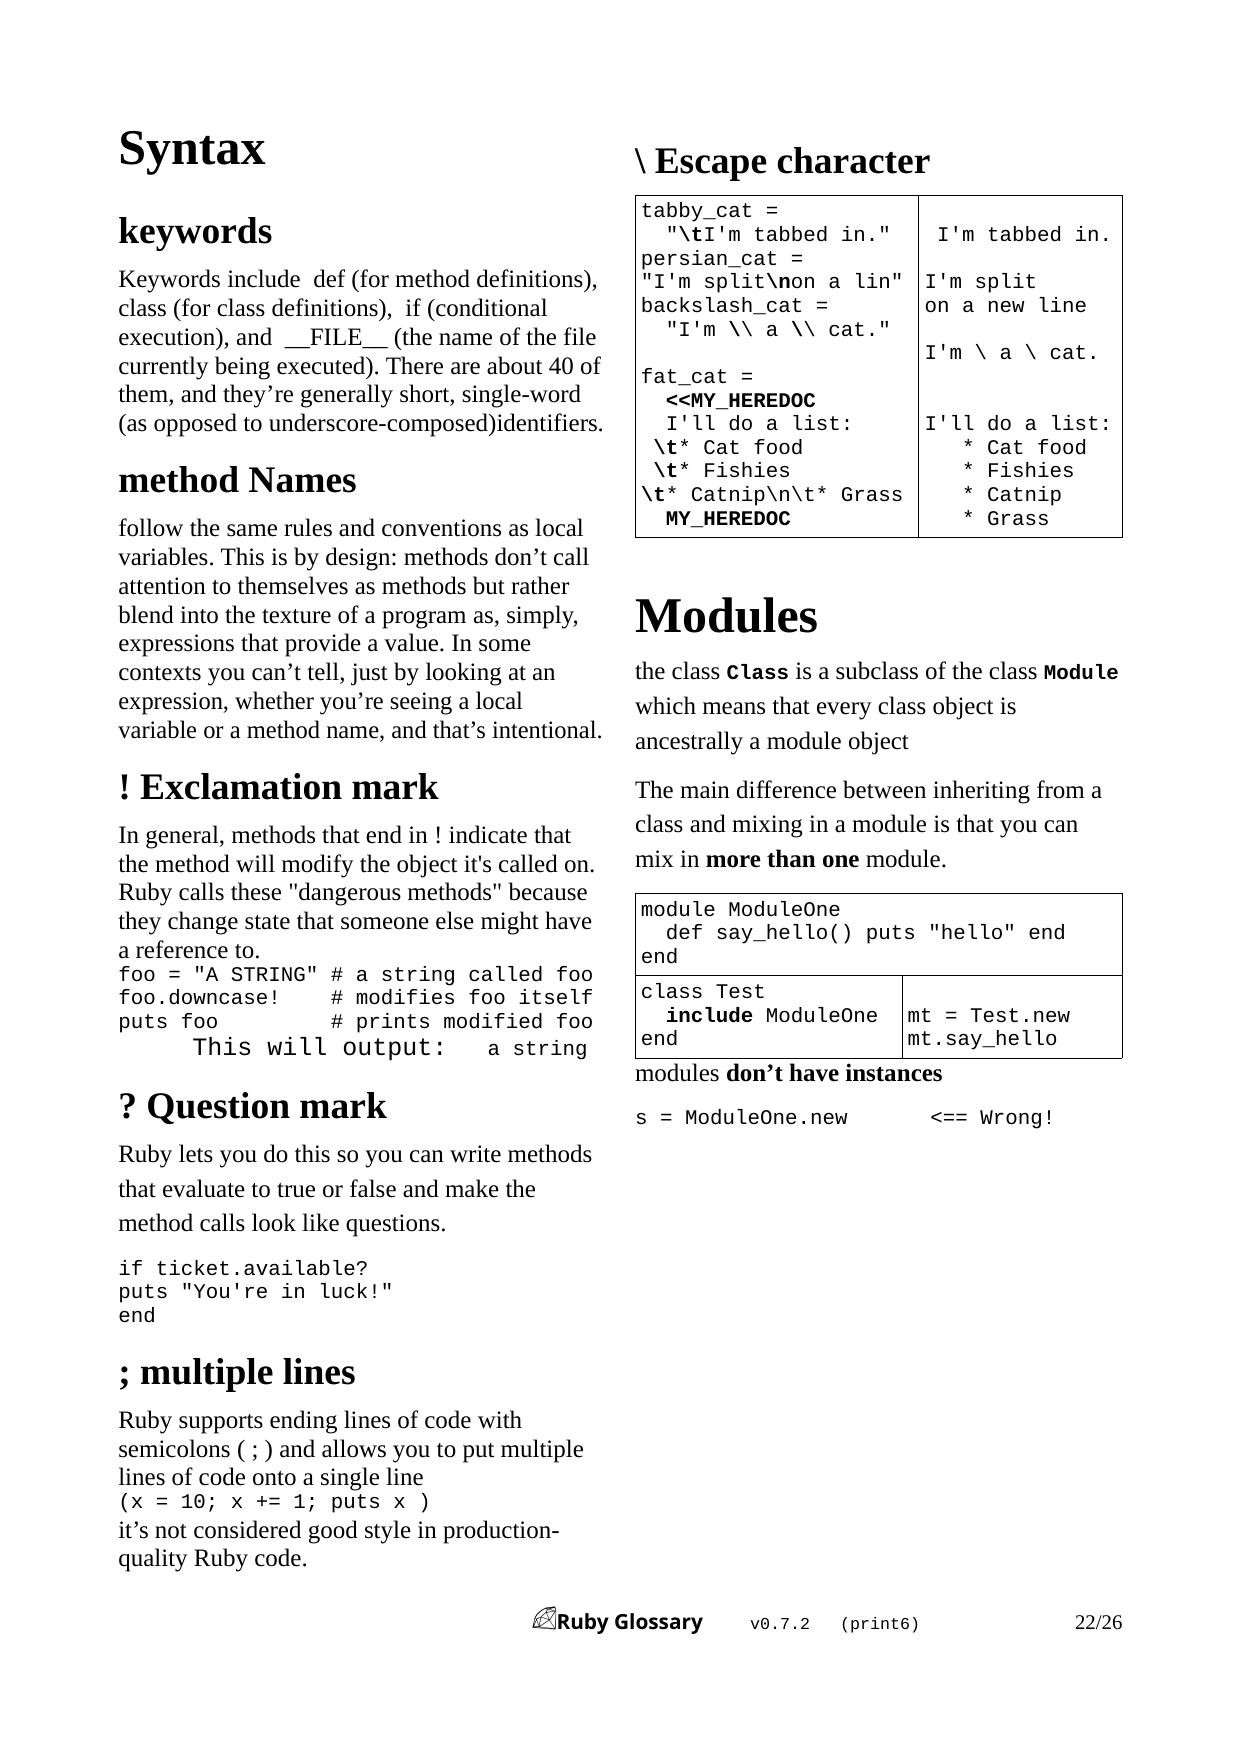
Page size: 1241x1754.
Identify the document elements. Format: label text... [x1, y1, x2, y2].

text modules don’t have insta­nces [635, 1059, 1122, 1087]
text This will output: a string [118, 1035, 605, 1063]
table_cell mt = Test.new mt.say_hello [903, 976, 1122, 1058]
subtitle ; multiple lines [118, 1349, 605, 1392]
table_cell class Test include ModuleOne end [636, 976, 902, 1058]
subtitle Modules [635, 586, 1122, 643]
text if ticket.available? [118, 1257, 605, 1281]
text Keywords include def (for method definitions), class (for class definitions), if (conditional execution), and __FILE__ (the name of the file [118, 264, 605, 351]
text (x = 10; x += 1; puts x ) [118, 1491, 605, 1515]
subtitle ? Question mark [118, 1084, 605, 1127]
text s = ModuleOne.new <== Wrong! [635, 1107, 1122, 1131]
subtitle keywords [118, 209, 605, 252]
subtitle ! Exclamation mark [118, 764, 605, 807]
subtitle Syntax [118, 118, 605, 176]
text In general, methods that end in ! indicate that the method will modify the object it's called on. Ruby calls these "dangerous methods" because they change state that someone else might have a reference to. [118, 820, 605, 964]
picture [530, 1605, 557, 1630]
text the class Class is a subclass of the class Module which means that every class object is ancestrally a module object [635, 656, 1122, 754]
text it’s not considered good style in production-quality Ruby code. [118, 1515, 605, 1572]
table_header module ModuleOne def say_hello() puts "hello" end end [636, 894, 1122, 975]
text Ruby lets you do this so you can write methods that evaluate to true or false and make the method calls look like questions. [118, 1139, 605, 1237]
subtitle method Names [118, 458, 605, 501]
table_header I'm tabbed in. I'm split on a new line I'm \ a \ cat. I'll do a list: * Cat food * Fishies * Catnip * Grass [919, 196, 1122, 537]
subtitle \ Escape character [635, 139, 1122, 182]
text currently being executed). There are about 40 of them, and they’re generally short, single-word (as opposed to underscore-composed)identifiers. [118, 351, 605, 437]
text Ruby supports ending lines of code with semicolons ( ; ) and allows you to put multiple lines of code onto a single line [118, 1405, 605, 1491]
text foo = "A STRING" # a string called foo [118, 964, 605, 987]
table_header tabby_cat = "\tI'm tabbed in." persian_cat = "I'm split\non a lin" backslash_cat = "I'm \\ a \\ cat." fat_cat = <<MY_HEREDOC I'll do a list: \t* Cat food \t* Fishies \t* Catnip\n\t* Grass MY_HEREDOC [636, 196, 918, 537]
text end [118, 1305, 605, 1328]
text puts "You're in luck!" [118, 1281, 605, 1305]
text follow the same rules and conventions as local variables. This is by design: methods don’t call attention to themselves as methods but rather blend into the texture of a program as, simply, expressions that provide a value. In some contexts you can’t tell, just by looking at an expression, whether you’re seeing a local variable or a method name, and that’s intentional. [118, 513, 605, 743]
text puts foo # prints modified foo [118, 1011, 605, 1035]
text foo.downcase! # modifies foo itself [118, 987, 605, 1011]
text The main difference between inheriting from a class and mixing in a module is that you can mix in more than one module. [635, 775, 1122, 872]
